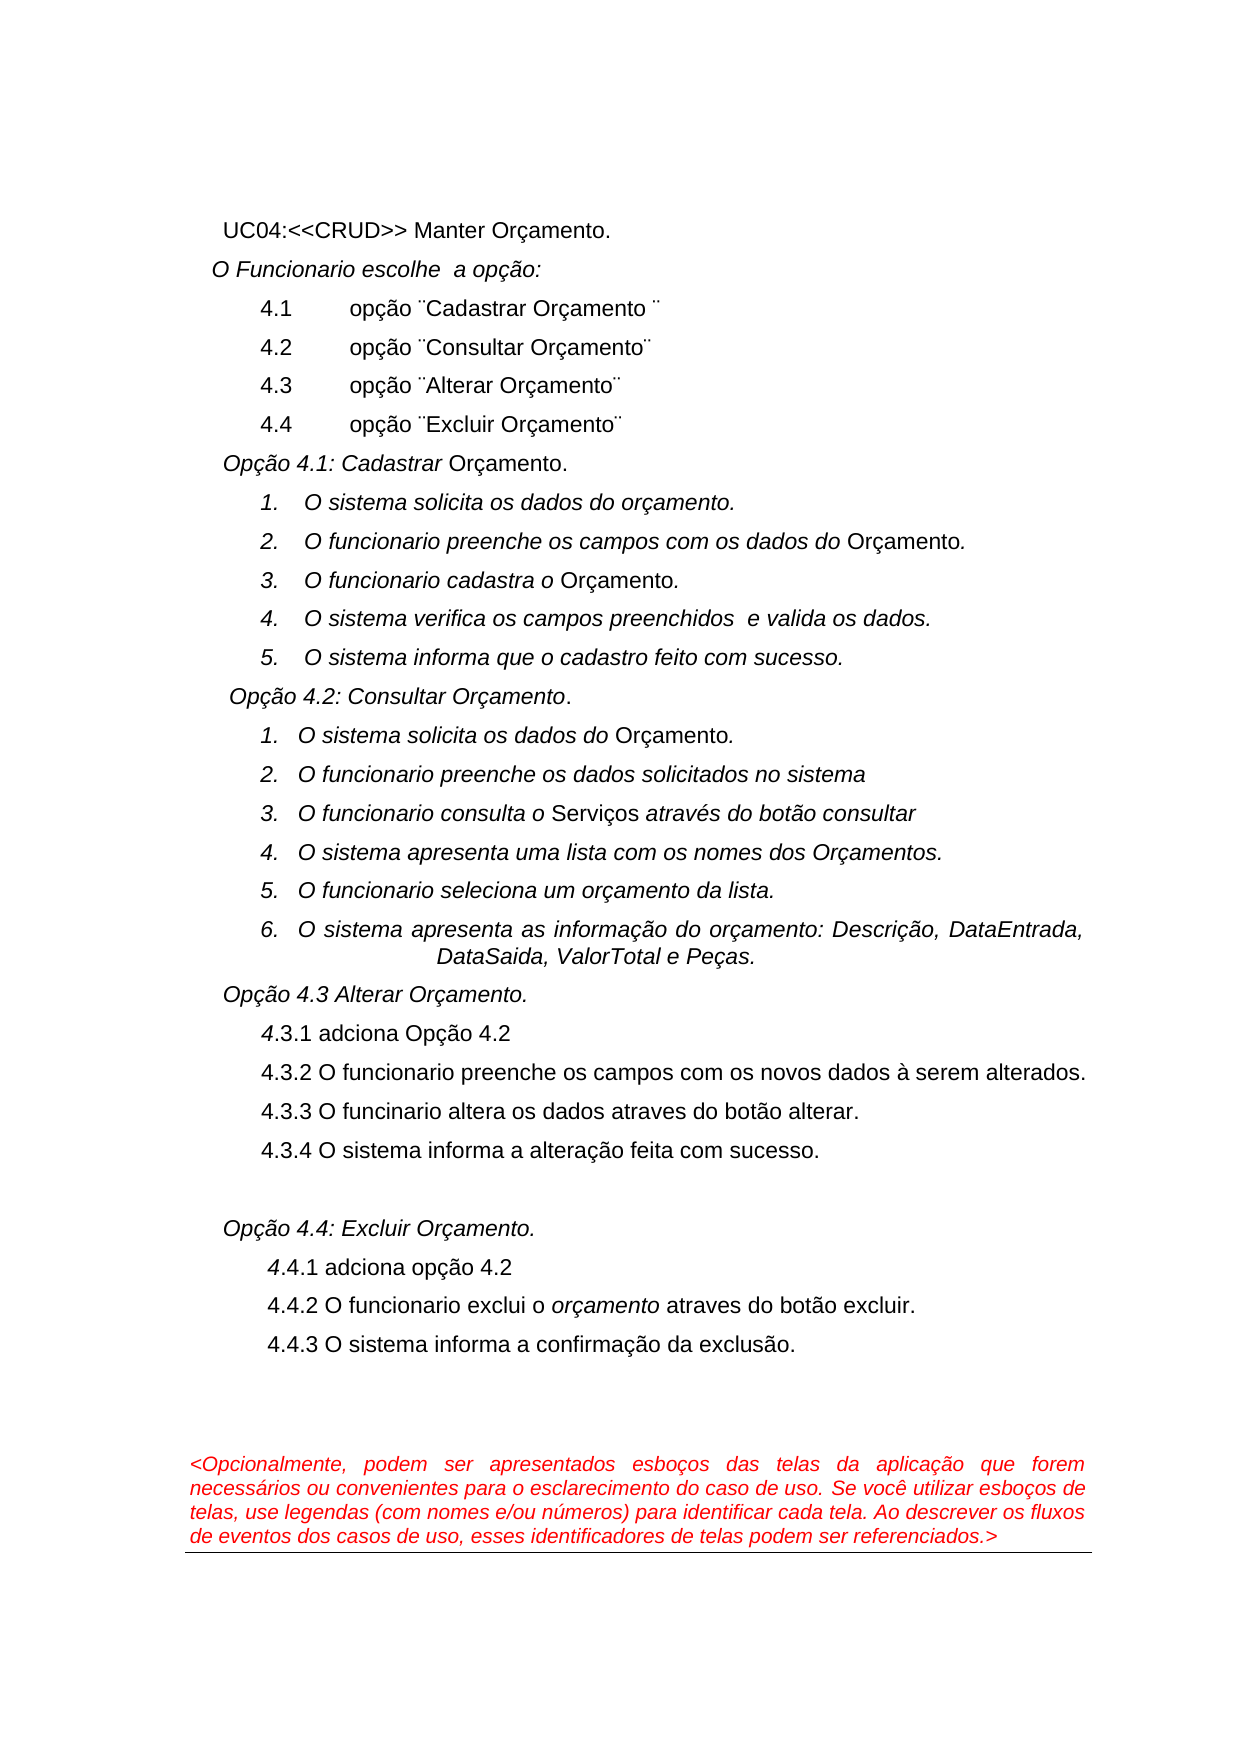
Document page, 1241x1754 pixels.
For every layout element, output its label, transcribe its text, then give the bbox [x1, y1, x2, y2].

text <Opcionalmente, podem ser apresentados esboços das telas da aplicação que forem necessários ou convenientes para o esclarecimento do caso de uso. Se você utilizar esboços de telas, use legendas (com nomes e/ou números) para identificar cada tela. Ao descrever os fluxos de eventos dos casos de uso, esses identificadores de telas podem ser referenciados.> [185, 1448, 1092, 1552]
list O funcionario cadastra o Orçamento. [260, 567, 1092, 593]
list 4.3.4 O sistema informa a alteração feita com sucesso. [185, 1137, 1092, 1163]
list 4.4.1 adciona opção 4.2 [185, 1253, 1092, 1280]
list O sistema informa que o cadastro feito com sucesso. [260, 644, 1092, 671]
list 4.3.3 O funcinario altera os dados atraves do botão alterar. [185, 1098, 1092, 1124]
list O funcionario preenche os dados solicitados no sistema [260, 761, 1092, 787]
list O sistema apresenta as informação do orçamento: Descrição, DataEntrada, DataSaida, ValorTotal e Peças. [260, 916, 1092, 969]
list UC04:<<CRUD>> Manter Orçamento. [185, 217, 1092, 243]
list 4.1 opção ¨Cadastrar Orçamento ¨ [223, 294, 1092, 321]
list 4.3 opção ¨Alterar Orçamento¨ [223, 372, 1092, 399]
text O Funcionario escolhe a opção: [148, 256, 1092, 282]
list 4.3.2 O funcionario preenche os campos com os novos dados à serem alterados. [185, 1059, 1092, 1086]
list Opção 4.1: Cadastrar Orçamento. [185, 450, 1092, 476]
list 4.2 opção ¨Consultar Orçamento¨ [223, 333, 1092, 360]
list O sistema verifica os campos preenchidos e valida os dados. [260, 605, 1092, 632]
list O funcionario preenche os campos com os dados do Orçamento. [260, 528, 1092, 554]
list O sistema solicita os dados do orçamento. [260, 489, 1092, 515]
list Opção 4.3 Alterar Orçamento. [185, 981, 1092, 1008]
list O sistema solicita os dados do Orçamento. [260, 722, 1092, 748]
list O sistema apresenta uma lista com os nomes dos Orçamentos. [260, 838, 1092, 865]
list 4.4.3 O sistema informa a confirmação da exclusão. [185, 1331, 1092, 1357]
list 4.4.2 O funcionario exclui o orçamento atraves do botão excluir. [185, 1292, 1092, 1319]
list O funcionario seleciona um orçamento da lista. [260, 877, 1092, 904]
list Opção 4.4: Excluir Orçamento. [185, 1214, 1092, 1241]
list Opção 4.2: Consultar Orçamento. [185, 683, 1092, 709]
list 4.3.1 adciona Opção 4.2 [185, 1020, 1092, 1047]
list O funcionario consulta o Serviços através do botão consultar [260, 800, 1092, 826]
list 4.4 opção ¨Excluir Orçamento¨ [223, 411, 1092, 437]
